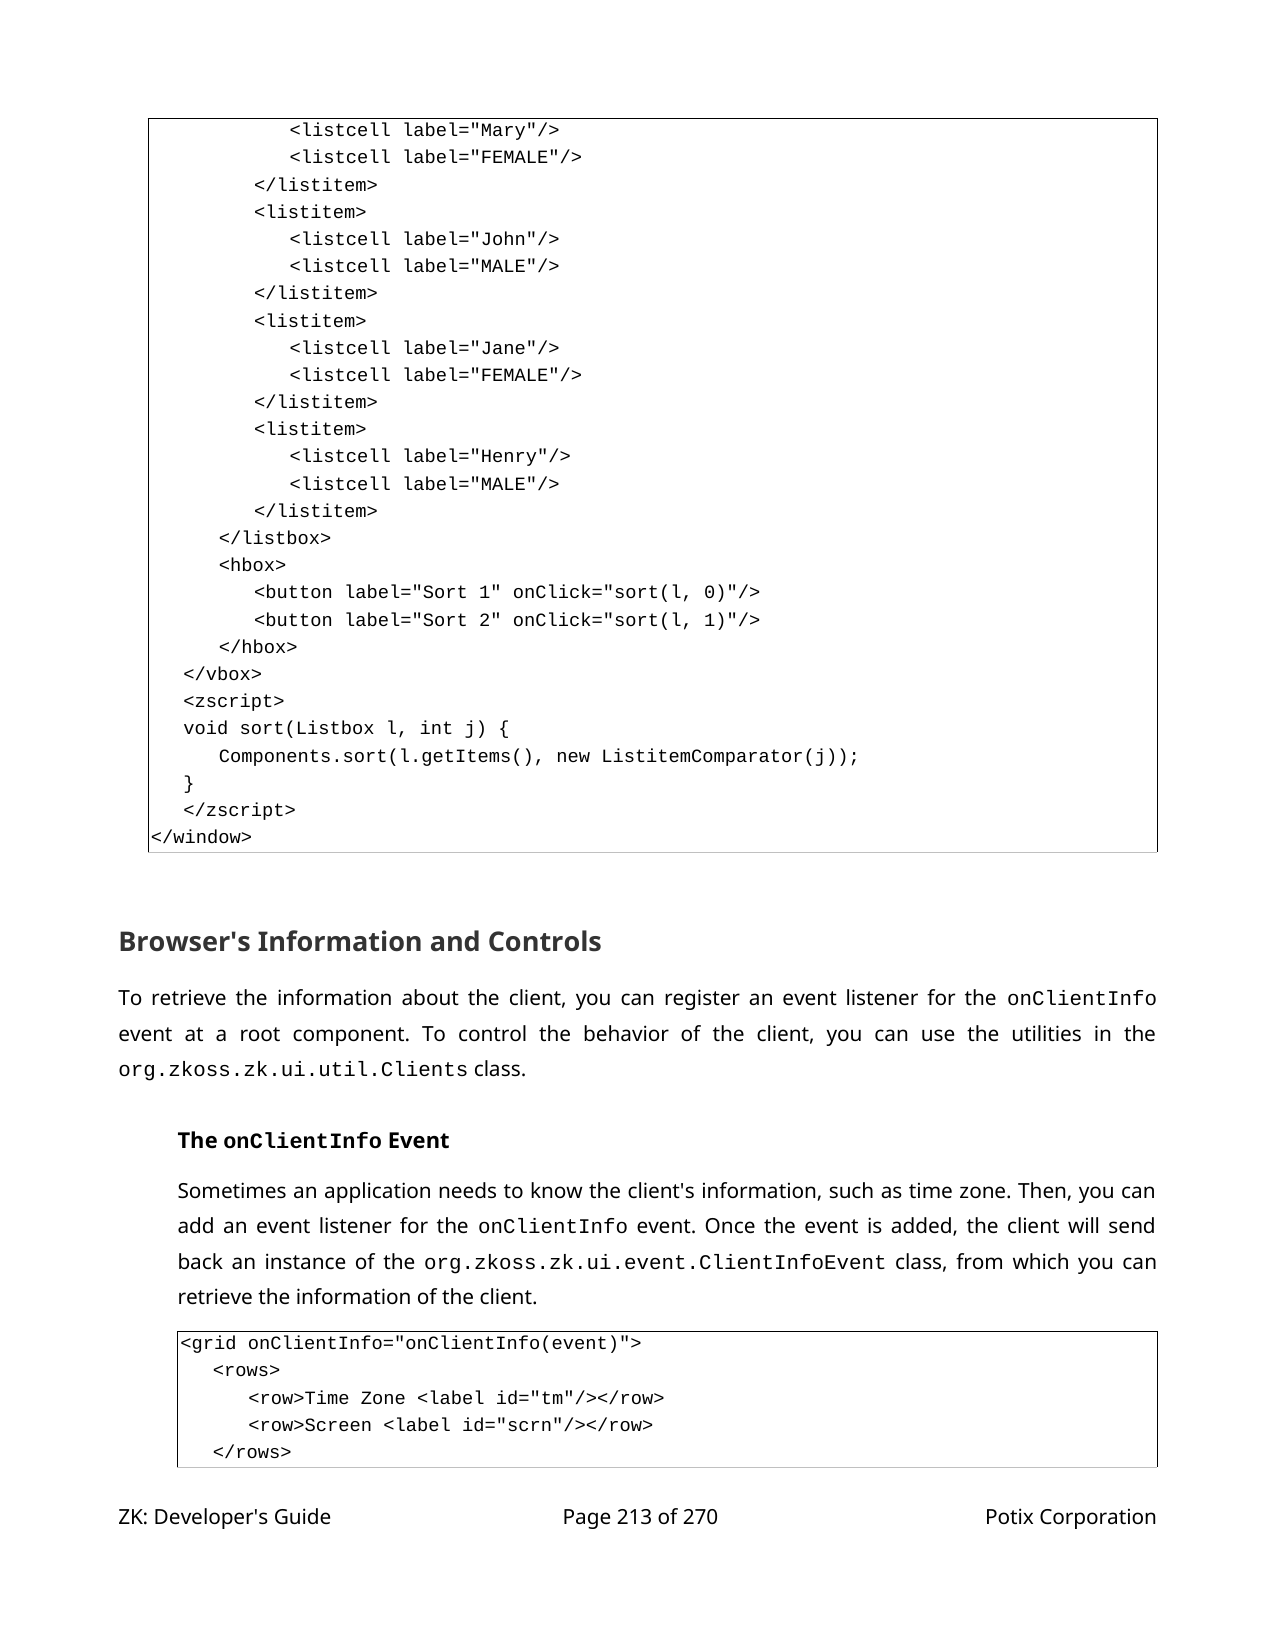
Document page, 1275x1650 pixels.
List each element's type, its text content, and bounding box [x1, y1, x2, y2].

text </vbox> [149, 662, 1157, 686]
text </rows> [178, 1440, 1157, 1467]
text </zscript> [149, 798, 1157, 822]
text <listcell label="John"/> [149, 227, 1157, 251]
text </hbox> [149, 635, 1157, 659]
text <listitem> [149, 308, 1157, 333]
text </listbox> [149, 526, 1157, 550]
text Components.sort(l.getItems(), new ListitemComparator(j)); [149, 743, 1157, 768]
subtitle Browser's Information and Controls [118, 923, 1157, 960]
text <grid onClientInfo="onClientInfo(event)"> [178, 1332, 1157, 1355]
text </listitem> [149, 499, 1157, 523]
text <listcell label="FEMALE"/> [149, 363, 1157, 387]
text Sometimes an application needs to know the client's information, such as time zone. Then, you can add an event listener for the onClientInfo event. Once the event is added, the client will send back an instance of the org.zkoss.zk.ui.event.ClientInfoEvent class, from which you can retrieve the information of the client. [177, 1176, 1157, 1311]
text </listitem> [149, 281, 1157, 306]
text <listcell label="MALE"/> [149, 254, 1157, 278]
text void sort(Listbox l, int j) { [149, 716, 1157, 741]
text <zscript> [149, 689, 1157, 713]
text <listcell label="Mary"/> [149, 119, 1157, 142]
text <rows> [178, 1358, 1157, 1383]
text To retrieve the information about the client, you can register an event listener for the onClientInfo event at a root component. To control the behavior of the client, you can use the utilities in the org.zkoss.zk.ui.util.Clients class. [118, 983, 1157, 1083]
text <listcell label="MALE"/> [149, 472, 1157, 496]
text </window> [149, 825, 1157, 852]
text <hbox> [149, 553, 1157, 577]
text </listitem> [149, 390, 1157, 414]
text <listcell label="Henry"/> [149, 444, 1157, 469]
text } [149, 771, 1157, 795]
subtitle The onClientInfo Event [177, 1125, 1157, 1155]
text <row>Screen <label id="scrn"/></row> [178, 1413, 1157, 1437]
text <listitem> [149, 417, 1157, 441]
text <row>Time Zone <label id="tm"/></row> [178, 1386, 1157, 1410]
text <button label="Sort 2" onClick="sort(l, 1)"/> [149, 607, 1157, 632]
text <listcell label="Jane"/> [149, 336, 1157, 360]
text <listitem> [149, 200, 1157, 224]
text </listitem> [149, 172, 1157, 197]
text <button label="Sort 1" onClick="sort(l, 0)"/> [149, 580, 1157, 604]
text <listcell label="FEMALE"/> [149, 145, 1157, 169]
